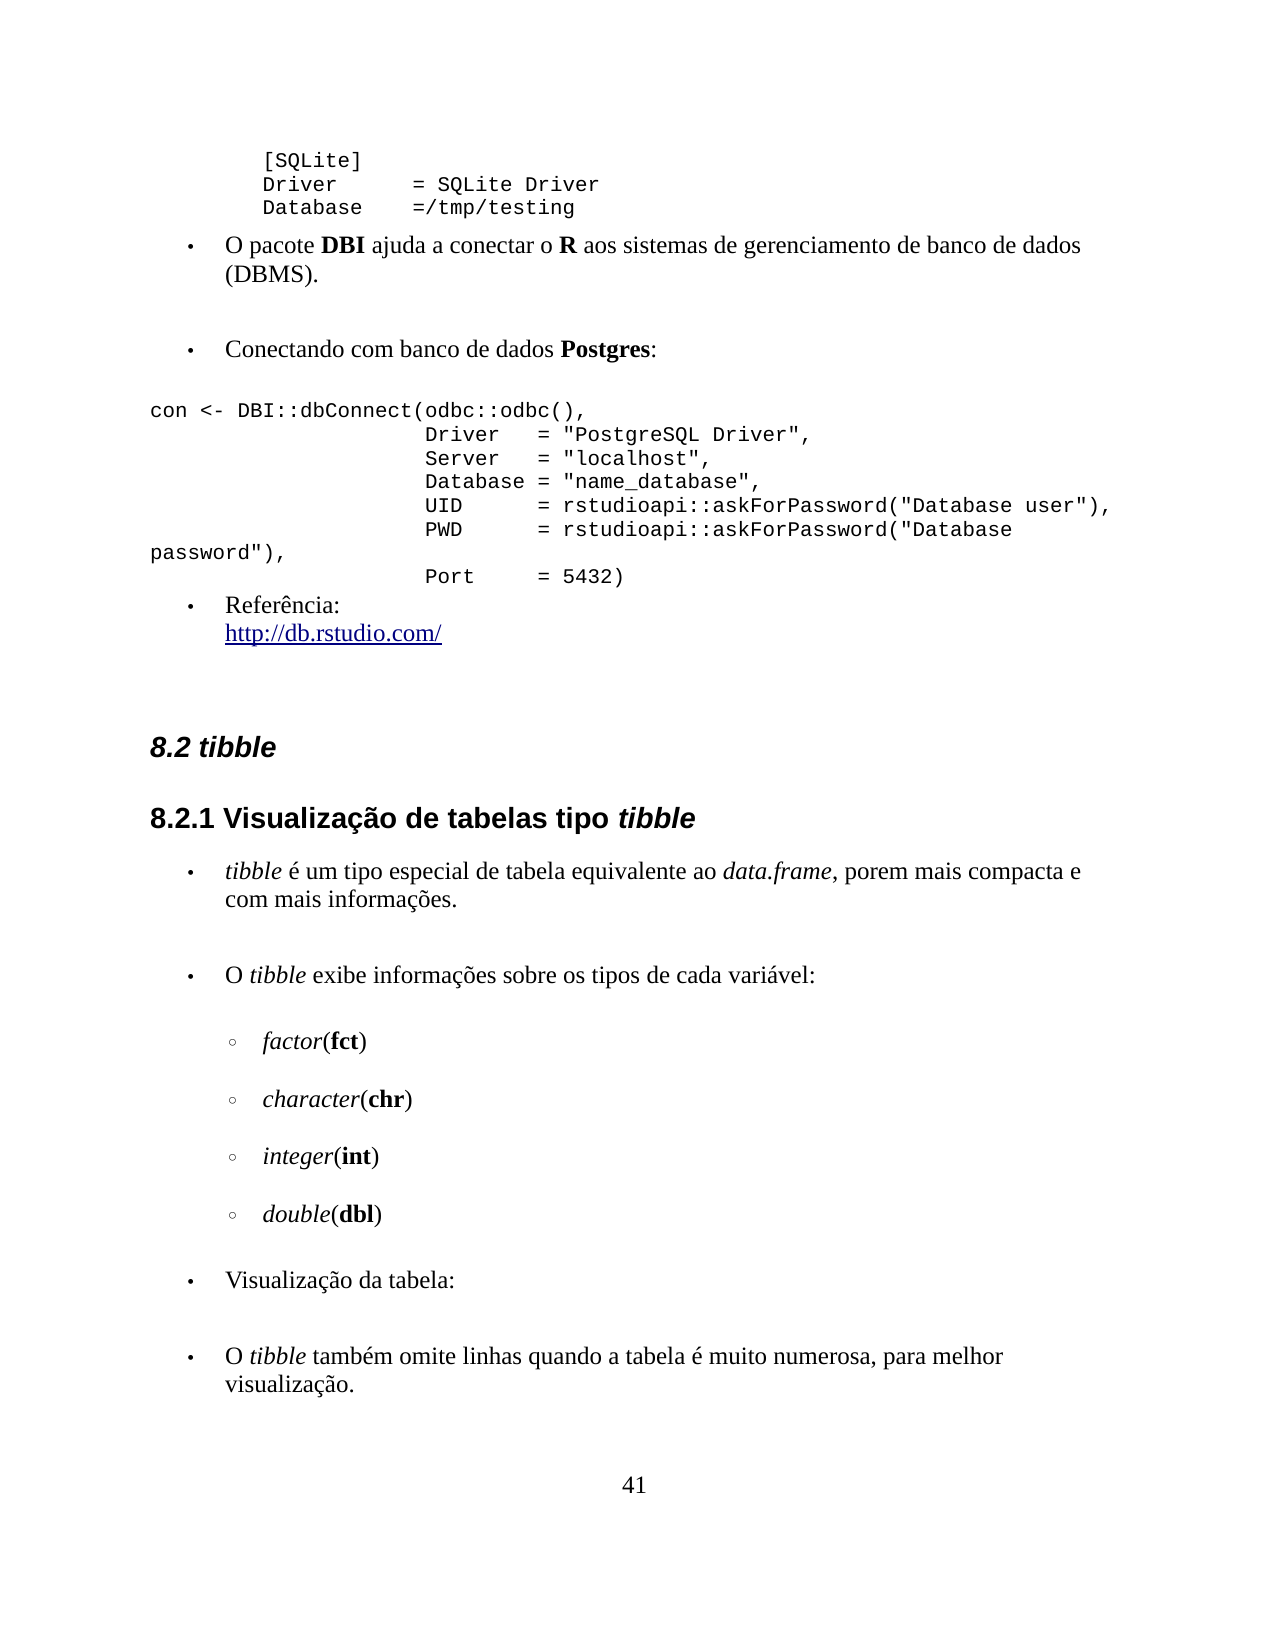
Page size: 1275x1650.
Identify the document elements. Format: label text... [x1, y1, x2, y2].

list [SQLite] [225, 150, 1125, 174]
text UID = rstudioapi::askForPassword("Database user"), [150, 495, 1125, 519]
text Server = "localhost", [150, 448, 1125, 471]
text Port = 5432) [150, 566, 1125, 590]
list Database =/tmp/testing [225, 197, 1125, 221]
list character(chr) [225, 1084, 1125, 1141]
list O tibble exibe informações sobre os tipos de cada variável: [187, 960, 1125, 1017]
text PWD = rstudioapi::askForPassword("Database password"), [150, 519, 1125, 566]
list Conectando com banco de dados Postgres: [187, 334, 1125, 392]
list Driver = SQLite Driver [225, 174, 1125, 197]
list double(dbl) [225, 1199, 1125, 1256]
list tibble é um tipo especial de tabela equivalente ao data.frame, porem mais compacta e com mais informações. [187, 856, 1125, 942]
text Database = "name_database", [150, 471, 1125, 495]
text Driver = "PostgreSQL Driver", [150, 424, 1125, 448]
subtitle 8.2 tibble [150, 730, 1125, 763]
subtitle 8.2.1 Visualização de tabelas tipo tibble [150, 801, 1125, 834]
list Visualização da tabela: [187, 1265, 1125, 1323]
text con <- DBI::dbConnect(odbc::odbc(), [150, 401, 1125, 424]
list O tibble também omite linhas quando a tabela é muito numerosa, para melhor visualização. [187, 1341, 1125, 1427]
list factor(fct) [225, 1026, 1125, 1084]
list integer(int) [225, 1141, 1125, 1199]
list O pacote DBI ajuda a conectar o R aos sistemas de gerenciamento de banco de dados (DBMS). [187, 230, 1125, 316]
list Referência: http://db.rstudio.com/ [187, 590, 1125, 676]
